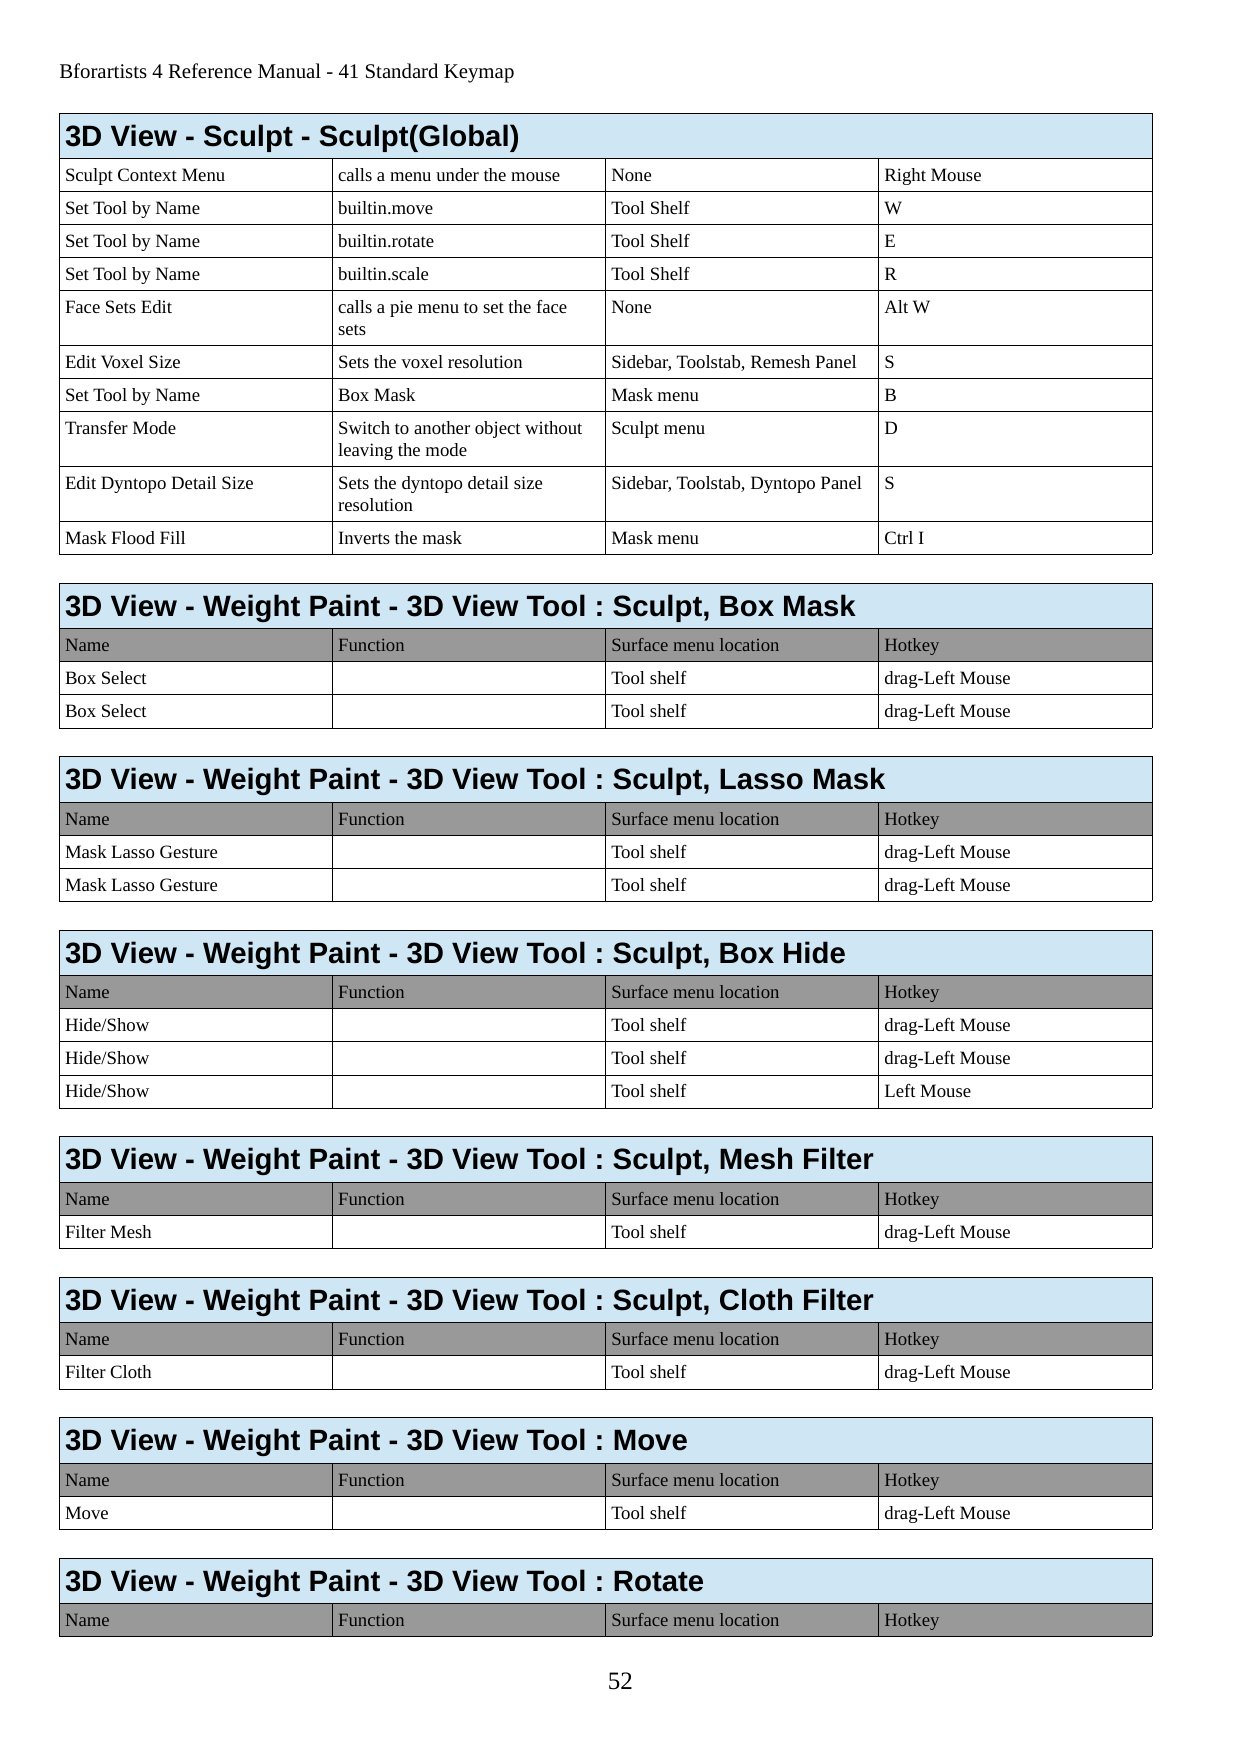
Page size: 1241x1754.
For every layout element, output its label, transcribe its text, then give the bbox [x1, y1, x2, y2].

table_cell Set Tool by Name [60, 192, 332, 224]
table_cell Tool shelf [606, 1042, 878, 1074]
table_cell [333, 1356, 605, 1388]
table_cell Surface menu location [606, 1323, 878, 1355]
table_header 3D View - Weight Paint - 3D View Tool : Sculpt, Box Hide [60, 931, 1152, 975]
table_cell Name [60, 1183, 332, 1215]
table_cell B [879, 379, 1152, 411]
table_cell drag-Left Mouse [879, 869, 1152, 901]
table_cell Function [333, 1464, 605, 1496]
table_cell Sculpt menu [606, 412, 878, 466]
table_cell D [879, 412, 1152, 466]
table_cell Tool shelf [606, 869, 878, 901]
table_cell [333, 869, 605, 901]
table_cell drag-Left Mouse [879, 695, 1152, 727]
table_cell drag-Left Mouse [879, 1009, 1152, 1041]
table_cell Transfer Mode [60, 412, 332, 466]
table_header 3D View - Weight Paint - 3D View Tool : Sculpt, Box Mask [60, 584, 1152, 628]
table_cell Set Tool by Name [60, 225, 332, 257]
table_cell Tool Shelf [606, 258, 878, 290]
table_cell Face Sets Edit [60, 291, 332, 345]
table_cell Set Tool by Name [60, 258, 332, 290]
table_cell drag-Left Mouse [879, 1216, 1152, 1248]
table_cell Hotkey [879, 1183, 1152, 1215]
table_cell calls a pie menu to set the face sets [333, 291, 605, 345]
table_cell Right Mouse [879, 159, 1152, 191]
table_cell Move [60, 1497, 332, 1529]
table_cell Surface menu location [606, 803, 878, 835]
table_cell Name [60, 629, 332, 661]
table_cell Hotkey [879, 1604, 1152, 1636]
table_cell Set Tool by Name [60, 379, 332, 411]
table_cell [333, 1216, 605, 1248]
table_cell [333, 1009, 605, 1041]
table_cell drag-Left Mouse [879, 836, 1152, 868]
table_cell Tool shelf [606, 1009, 878, 1041]
table_cell Function [333, 1323, 605, 1355]
table_cell Tool Shelf [606, 225, 878, 257]
table_cell Tool shelf [606, 1216, 878, 1248]
table_cell Function [333, 803, 605, 835]
table_cell Tool Shelf [606, 192, 878, 224]
table_cell Function [333, 629, 605, 661]
table_cell Mask menu [606, 522, 878, 554]
table_cell Function [333, 1183, 605, 1215]
table_header 3D View - Weight Paint - 3D View Tool : Sculpt, Mesh Filter [60, 1137, 1152, 1182]
table_cell Box Mask [333, 379, 605, 411]
table_cell Edit Dyntopo Detail Size [60, 467, 332, 521]
table_cell [333, 1076, 605, 1108]
table_cell Name [60, 1323, 332, 1355]
table_cell drag-Left Mouse [879, 662, 1152, 694]
table_cell Surface menu location [606, 976, 878, 1008]
table_cell Hotkey [879, 1323, 1152, 1355]
table_cell Hotkey [879, 976, 1152, 1008]
table_cell Hide/Show [60, 1042, 332, 1074]
table_cell Function [333, 976, 605, 1008]
table_cell Switch to another object without leaving the mode [333, 412, 605, 466]
table_cell Tool shelf [606, 836, 878, 868]
table_cell Left Mouse [879, 1076, 1152, 1108]
table_cell Surface menu location [606, 629, 878, 661]
table_cell [333, 695, 605, 727]
table_cell S [879, 467, 1152, 521]
table_cell Sculpt Context Menu [60, 159, 332, 191]
table_cell Sets the dyntopo detail size resolution [333, 467, 605, 521]
table_cell [333, 1497, 605, 1529]
table_header 3D View - Weight Paint - 3D View Tool : Rotate [60, 1559, 1152, 1603]
table_cell [333, 836, 605, 868]
table_cell Tool shelf [606, 662, 878, 694]
table_cell Hide/Show [60, 1076, 332, 1108]
table_cell Box Select [60, 662, 332, 694]
table_cell Hotkey [879, 1464, 1152, 1496]
table_cell Mask Lasso Gesture [60, 836, 332, 868]
table_cell Sets the voxel resolution [333, 346, 605, 378]
table_cell Filter Cloth [60, 1356, 332, 1388]
table_cell Function [333, 1604, 605, 1636]
table_cell Sidebar, Toolstab, Remesh Panel [606, 346, 878, 378]
table_cell Edit Voxel Size [60, 346, 332, 378]
table_cell Tool shelf [606, 695, 878, 727]
table_cell Mask menu [606, 379, 878, 411]
table_cell Mask Lasso Gesture [60, 869, 332, 901]
table_cell Surface menu location [606, 1464, 878, 1496]
table_cell R [879, 258, 1152, 290]
table_header 3D View - Weight Paint - 3D View Tool : Move [60, 1418, 1152, 1463]
table_cell builtin.scale [333, 258, 605, 290]
table_cell calls a menu under the mouse [333, 159, 605, 191]
table_cell Mask Flood Fill [60, 522, 332, 554]
table_cell builtin.rotate [333, 225, 605, 257]
table_cell builtin.move [333, 192, 605, 224]
table_cell W [879, 192, 1152, 224]
table_cell drag-Left Mouse [879, 1042, 1152, 1074]
table_cell [333, 662, 605, 694]
table_cell Inverts the mask [333, 522, 605, 554]
table_cell Name [60, 976, 332, 1008]
table_header 3D View - Sculpt - Sculpt(Global) [60, 114, 1152, 158]
table_cell Hotkey [879, 629, 1152, 661]
table_cell Name [60, 1604, 332, 1636]
table_cell E [879, 225, 1152, 257]
table_cell Box Select [60, 695, 332, 727]
table_cell Filter Mesh [60, 1216, 332, 1248]
table_cell [333, 1042, 605, 1074]
table_cell None [606, 159, 878, 191]
table_cell Ctrl I [879, 522, 1152, 554]
table_header 3D View - Weight Paint - 3D View Tool : Sculpt, Cloth Filter [60, 1278, 1152, 1322]
table_cell Alt W [879, 291, 1152, 345]
table_cell Tool shelf [606, 1356, 878, 1388]
table_cell drag-Left Mouse [879, 1497, 1152, 1529]
table_cell S [879, 346, 1152, 378]
table_cell None [606, 291, 878, 345]
table_cell Tool shelf [606, 1076, 878, 1108]
table_cell Surface menu location [606, 1183, 878, 1215]
table_cell Name [60, 803, 332, 835]
table_cell Surface menu location [606, 1604, 878, 1636]
table_cell Tool shelf [606, 1497, 878, 1529]
table_cell drag-Left Mouse [879, 1356, 1152, 1388]
table_cell Hide/Show [60, 1009, 332, 1041]
table_header 3D View - Weight Paint - 3D View Tool : Sculpt, Lasso Mask [60, 757, 1152, 802]
table_cell Sidebar, Toolstab, Dyntopo Panel [606, 467, 878, 521]
table_cell Name [60, 1464, 332, 1496]
table_cell Hotkey [879, 803, 1152, 835]
